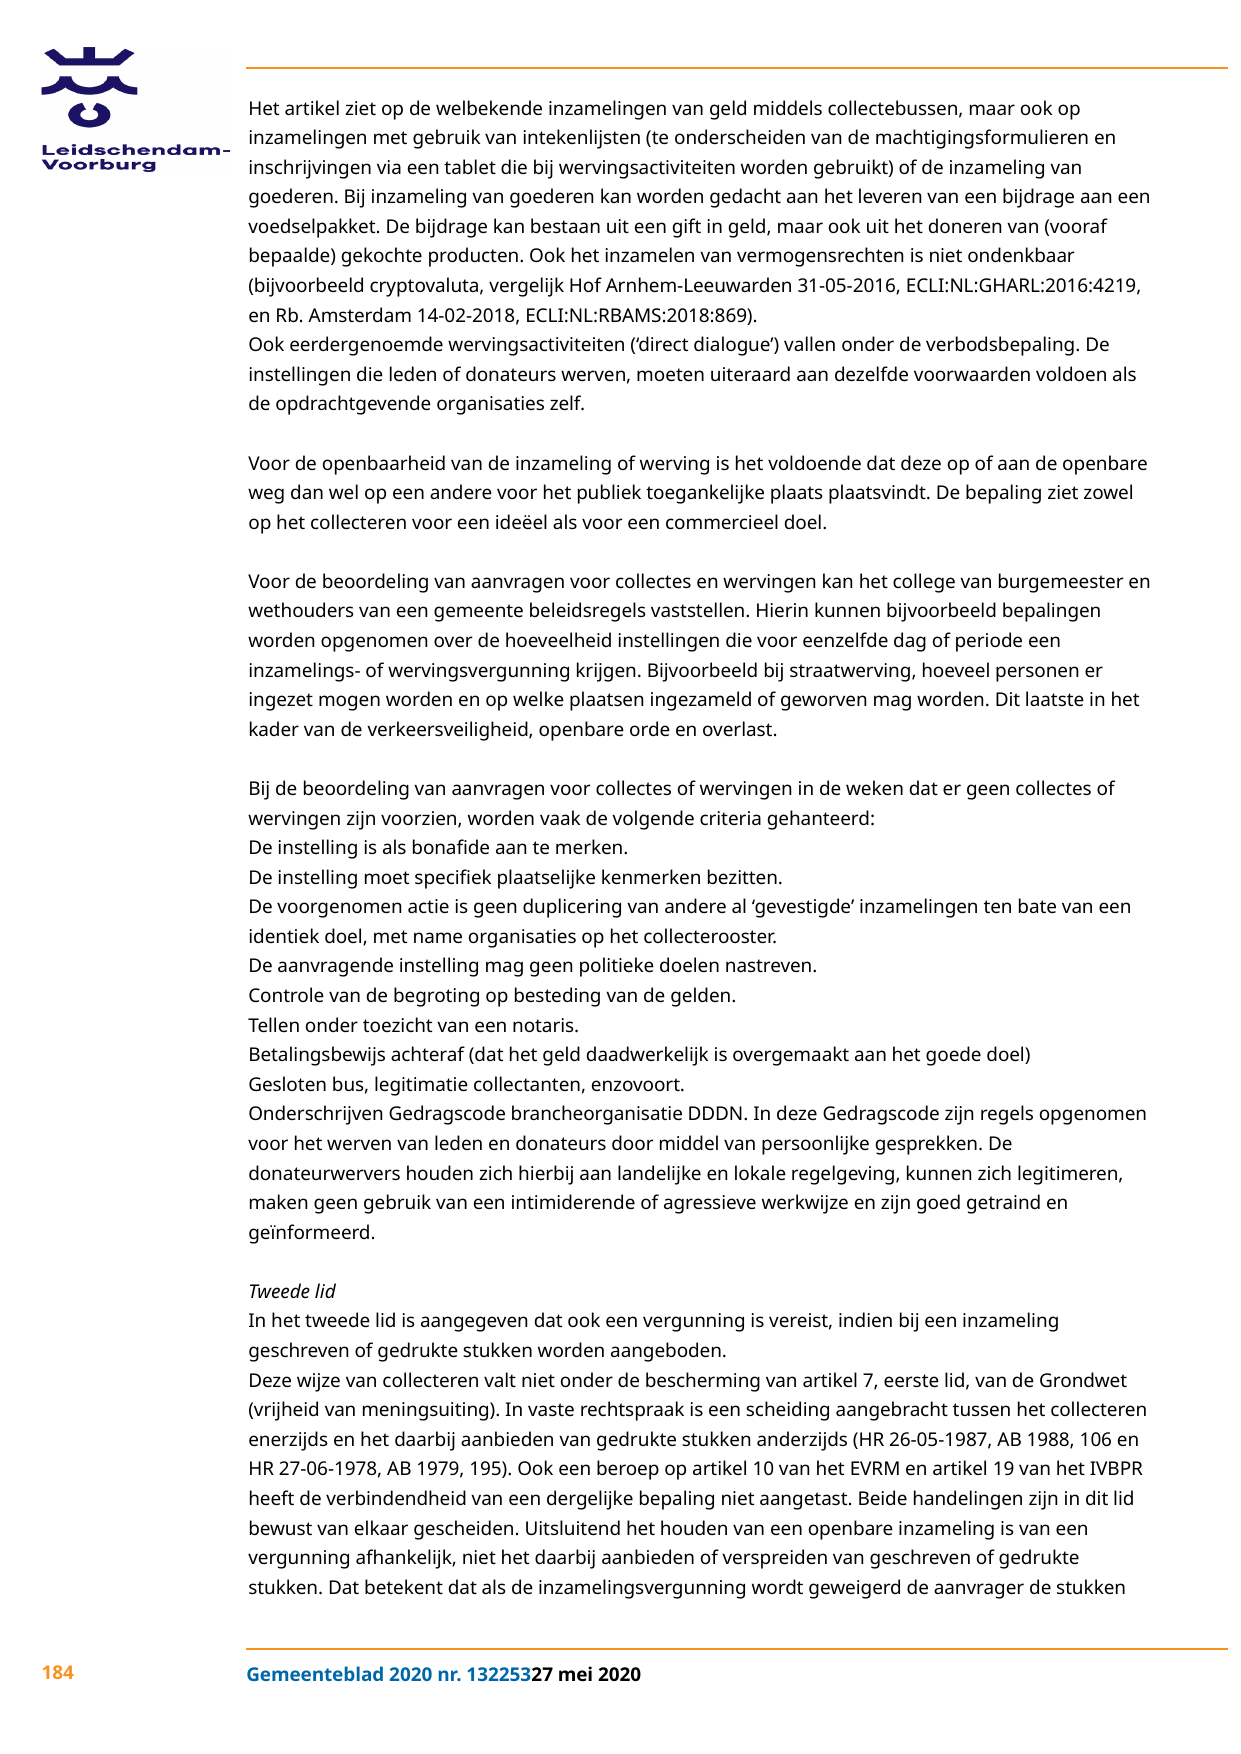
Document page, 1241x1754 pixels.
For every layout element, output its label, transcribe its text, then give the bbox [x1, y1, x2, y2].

text Voor de beoordeling van aanvragen voor collectes en wervingen kan het college van burgemeester en wethouders van een gemeente beleidsregels vaststellen. Hierin kunnen bijvoorbeeld bepalingen worden opgenomen over de hoeveelheid instellingen die voor eenzelfde dag of periode een inzamelings- of wervingsvergunning krijgen. Bijvoorbeeld bij straatwerving, hoeveel personen er ingezet mogen worden en op welke plaatsen ingezameld of geworven mag worden. Dit laatste in het kader van de verkeersveiligheid, openbare orde en overlast. [248, 568, 1152, 742]
text Betalingsbewijs achteraf (dat het geld daadwerkelijk is overgemaakt aan het goede doel) [248, 1041, 1152, 1067]
text Gesloten bus, legitimatie collectanten, enzovoort. [248, 1071, 1152, 1097]
text Deze wijze van collecteren valt niet onder de bescherming van artikel 7, eerste lid, van de Grondwet (vrijheid van meningsuiting). In vaste rechtspraak is een scheiding aangebracht tussen het collecteren enerzijds en het daarbij aanbieden van gedrukte stukken anderzijds (HR 26-05-1987, AB 1988, 106 en HR 27-06-1978, AB 1979, 195). Ook een beroep op artikel 10 van het EVRM en artikel 19 van het IVBPR heeft de verbindendheid van een dergelijke bepaling niet aangetast. Beide handelingen zijn in dit lid bewust van elkaar gescheiden. Uitsluitend het houden van een openbare inzameling is van een vergunning afhankelijk, niet het daarbij aanbieden of verspreiden van geschreven of gedrukte stukken. Dat betekent dat als de inzamelingsvergunning wordt geweigerd de aanvrager de stukken [248, 1367, 1152, 1600]
text De instelling is als bonafide aan te merken. [248, 834, 1152, 860]
text Onderschrijven Gedragscode brancheorganisatie DDDN. In deze Gedragscode zijn regels opgenomen voor het werven van leden en donateurs door middel van persoonlijke gesprekken. De donateurwervers houden zich hierbij aan landelijke en lokale regelgeving, kunnen zich legitimeren, maken geen gebruik van een intimiderende of agressieve werkwijze en zijn goed getraind en geïnformeerd. [248, 1101, 1152, 1245]
text Bij de beoordeling van aanvragen voor collectes of wervingen in de weken dat er geen collectes of wervingen zijn voorzien, worden vaak de volgende criteria gehanteerd: [248, 775, 1152, 831]
text De instelling moet specifiek plaatselijke kenmerken bezitten. [248, 864, 1152, 890]
text Tweede lid [248, 1278, 1152, 1304]
text Het artikel ziet op de welbekende inzamelingen van geld middels collectebussen, maar ook op inzamelingen met gebruik van intekenlijsten (te onderscheiden van de machtigingsformulieren en inschrijvingen via een tablet die bij wervingsactiviteiten worden gebruikt) of de inzameling van goederen. Bij inzameling van goederen kan worden gedacht aan het leveren van een bijdrage aan een voedselpakket. De bijdrage kan bestaan uit een gift in geld, maar ook uit het doneren van (vooraf bepaalde) gekochte producten. Ook het inzamelen van vermogensrechten is niet ondenkbaar (bijvoorbeeld cryptovaluta, vergelijk Hof Arnhem-Leeuwarden 31-05-2016, ECLI:NL:GHARL:2016:4219, en Rb. Amsterdam 14-02-2018, ECLI:NL:RBAMS:2018:869). [248, 95, 1152, 328]
picture [41, 47, 231, 172]
text Ook eerdergenoemde wervingsactiviteiten (‘direct dialogue’) vallen onder de verbodsbepaling. De instellingen die leden of donateurs werven, moeten uiteraard aan dezelfde voorwaarden voldoen als de opdrachtgevende organisaties zelf. [248, 331, 1152, 416]
text Tellen onder toezicht van een notaris. [248, 1012, 1152, 1038]
text De aanvragende instelling mag geen politieke doelen nastreven. [248, 953, 1152, 978]
text In het tweede lid is aangegeven dat ook een vergunning is vereist, indien bij een inzameling geschreven of gedrukte stukken worden aangeboden. [248, 1308, 1152, 1363]
text Controle van de begroting op besteding van de gelden. [248, 982, 1152, 1008]
text De voorgenomen actie is geen duplicering van andere al ‘gevestigde’ inzamelingen ten bate van een identiek doel, met name organisaties op het collecterooster. [248, 893, 1152, 949]
text Voor de openbaarheid van de inzameling of werving is het voldoende dat deze op of aan de openbare weg dan wel op een andere voor het publiek toegankelijke plaats plaatsvindt. De bepaling ziet zowel op het collecteren voor een ideëel als voor een commercieel doel. [248, 450, 1152, 535]
